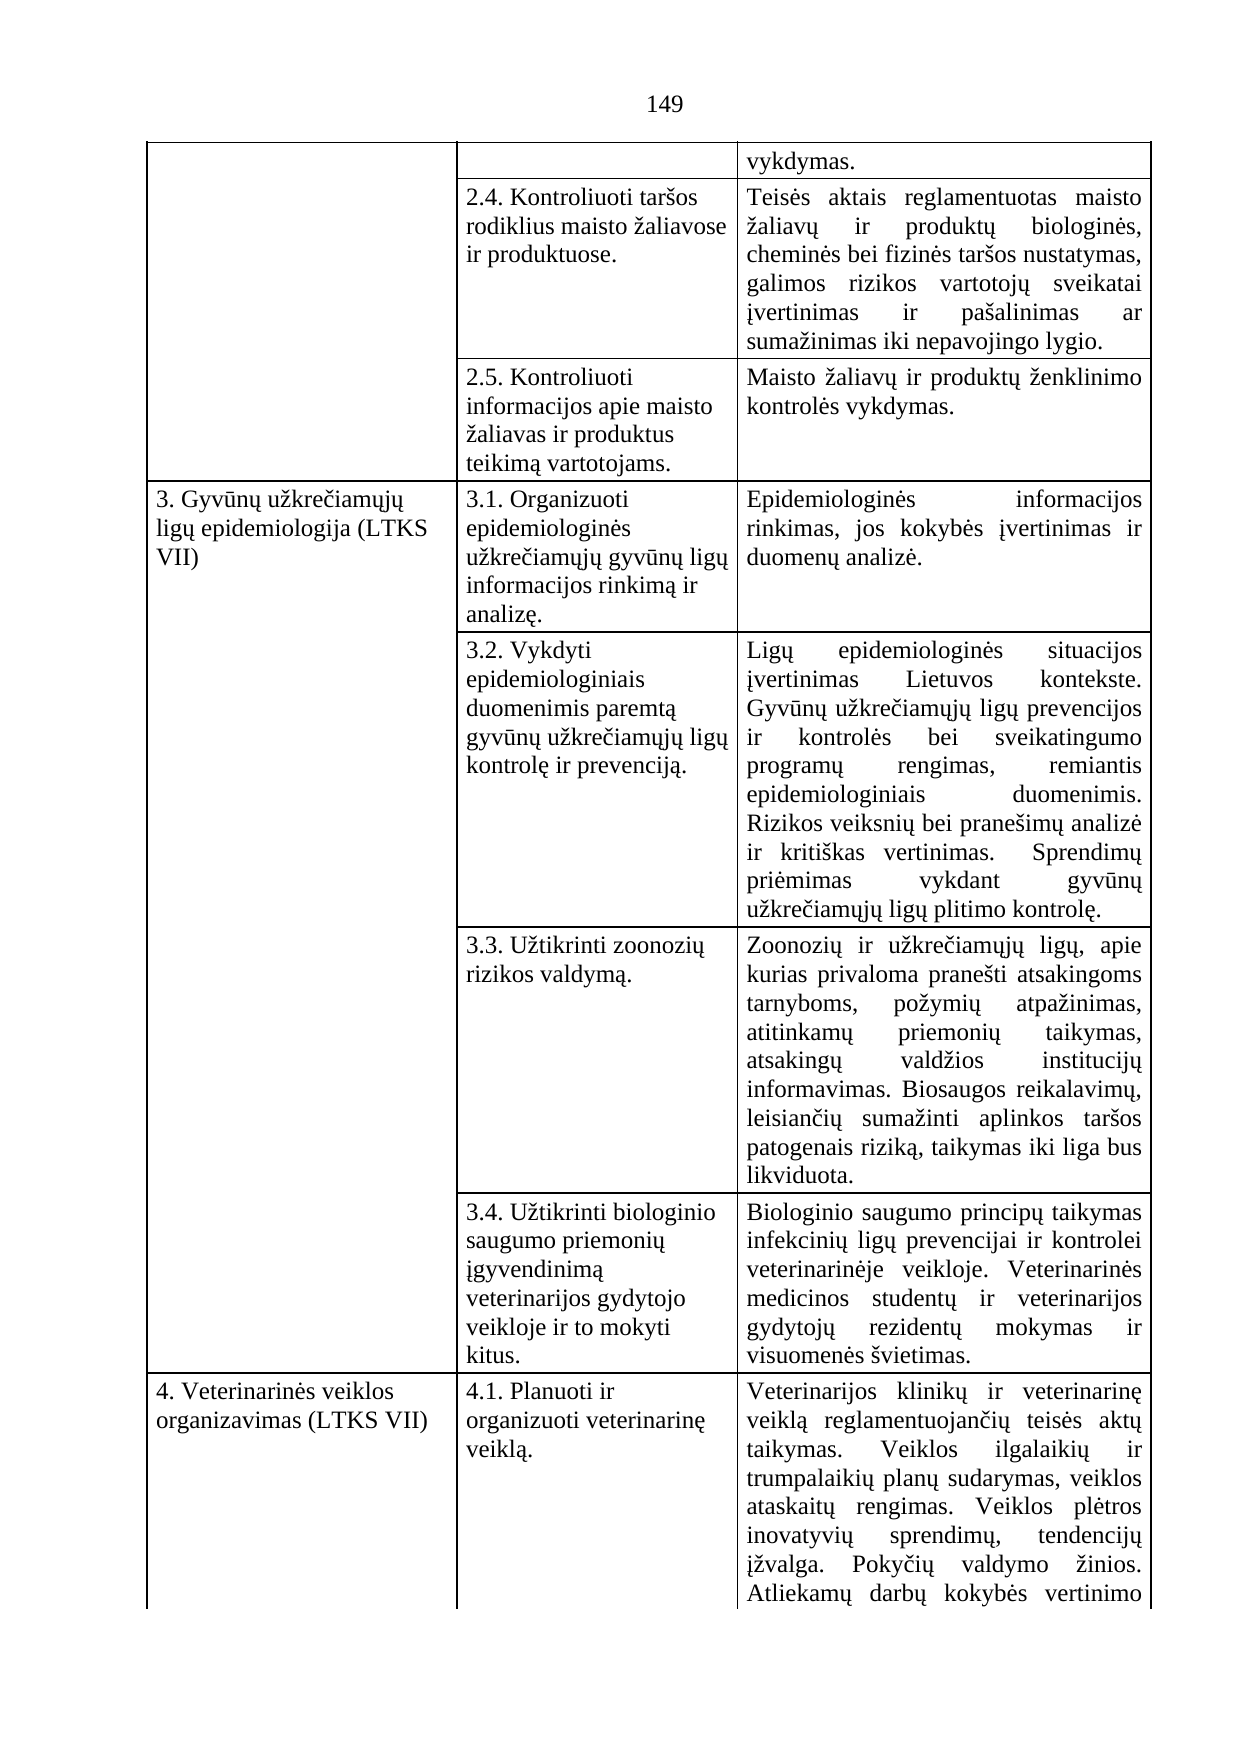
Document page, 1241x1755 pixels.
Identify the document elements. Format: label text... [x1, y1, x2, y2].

table_cell Teisės aktais reglamentuotas maisto žaliavų ir produktų biologinės, cheminės bei fizinės taršos nustatymas, galimos rizikos vartotojų sveikatai įvertinimas ir pašalinimas ar sumažinimas iki nepavojingo lygio. [738, 179, 1150, 357]
table_cell Biologinio saugumo principų taikymas infekcinių ligų prevencijai ir kontrolei veterinarinėje veikloje. Veterinarinės medicinos studentų ir veterinarijos gydytojų rezidentų mokymas ir visuomenės švietimas. [738, 1194, 1150, 1372]
table_cell [148, 143, 456, 480]
table_cell 3.3. Užtikrinti zoonozių rizikos valdymą. [458, 928, 737, 1192]
table_cell 3. Gyvūnų užkrečiamųjų ligų epidemiologija (LTKS VII) [148, 482, 456, 1372]
table_cell 4.1. Planuoti ir organizuoti veterinarinę veiklą. [458, 1374, 737, 1609]
table_cell vykdymas. [738, 143, 1150, 178]
table_cell Maisto žaliavų ir produktų ženklinimo kontrolės vykdymas. [738, 359, 1150, 480]
table_cell Veterinarijos klinikų ir veterinarinę veiklą reglamentuojančių teisės aktų taikymas. Veiklos ilgalaikių ir trumpalaikių planų sudarymas, veiklos ataskaitų rengimas. Veiklos plėtros inovatyvių sprendimų, tendencijų įžvalga. Pokyčių valdymo žinios. Atliekamų darbų kokybės vertinimo [738, 1374, 1150, 1609]
table_cell [458, 143, 737, 178]
table_cell 4. Veterinarinės veiklos organizavimas (LTKS VII) [148, 1374, 456, 1609]
table_cell Zoonozių ir užkrečiamųjų ligų, apie kurias privaloma pranešti atsakingoms tarnyboms, požymių atpažinimas, atitinkamų priemonių taikymas, atsakingų valdžios institucijų informavimas. Biosaugos reikalavimų, leisiančių sumažinti aplinkos taršos patogenais riziką, taikymas iki liga bus likviduota. [738, 928, 1150, 1192]
table_cell 3.4. Užtikrinti biologinio saugumo priemonių įgyvendinimą veterinarijos gydytojo veikloje ir to mokyti kitus. [458, 1194, 737, 1372]
table_cell 3.2. Vykdyti epidemiologiniais duomenimis paremtą gyvūnų užkrečiamųjų ligų kontrolę ir prevenciją. [458, 633, 737, 926]
table_cell Ligų epidemiologinės situacijos įvertinimas Lietuvos kontekste. Gyvūnų užkrečiamųjų ligų prevencijos ir kontrolės bei sveikatingumo programų rengimas, remiantis epidemiologiniais duomenimis. Rizikos veiksnių bei pranešimų analizė ir kritiškas vertinimas. Sprendimų priėmimas vykdant gyvūnų užkrečiamųjų ligų plitimo kontrolę. [738, 633, 1150, 926]
table_cell 3.1. Organizuoti epidemiologinės užkrečiamųjų gyvūnų ligų informacijos rinkimą ir analizę. [458, 482, 737, 631]
table_cell 2.4. Kontroliuoti taršos rodiklius maisto žaliavose ir produktuose. [458, 179, 737, 357]
table_cell Epidemiologinės informacijos rinkimas, jos kokybės įvertinimas ir duomenų analizė. [738, 482, 1150, 631]
table_cell 2.5. Kontroliuoti informacijos apie maisto žaliavas ir produktus teikimą vartotojams. [458, 359, 737, 480]
